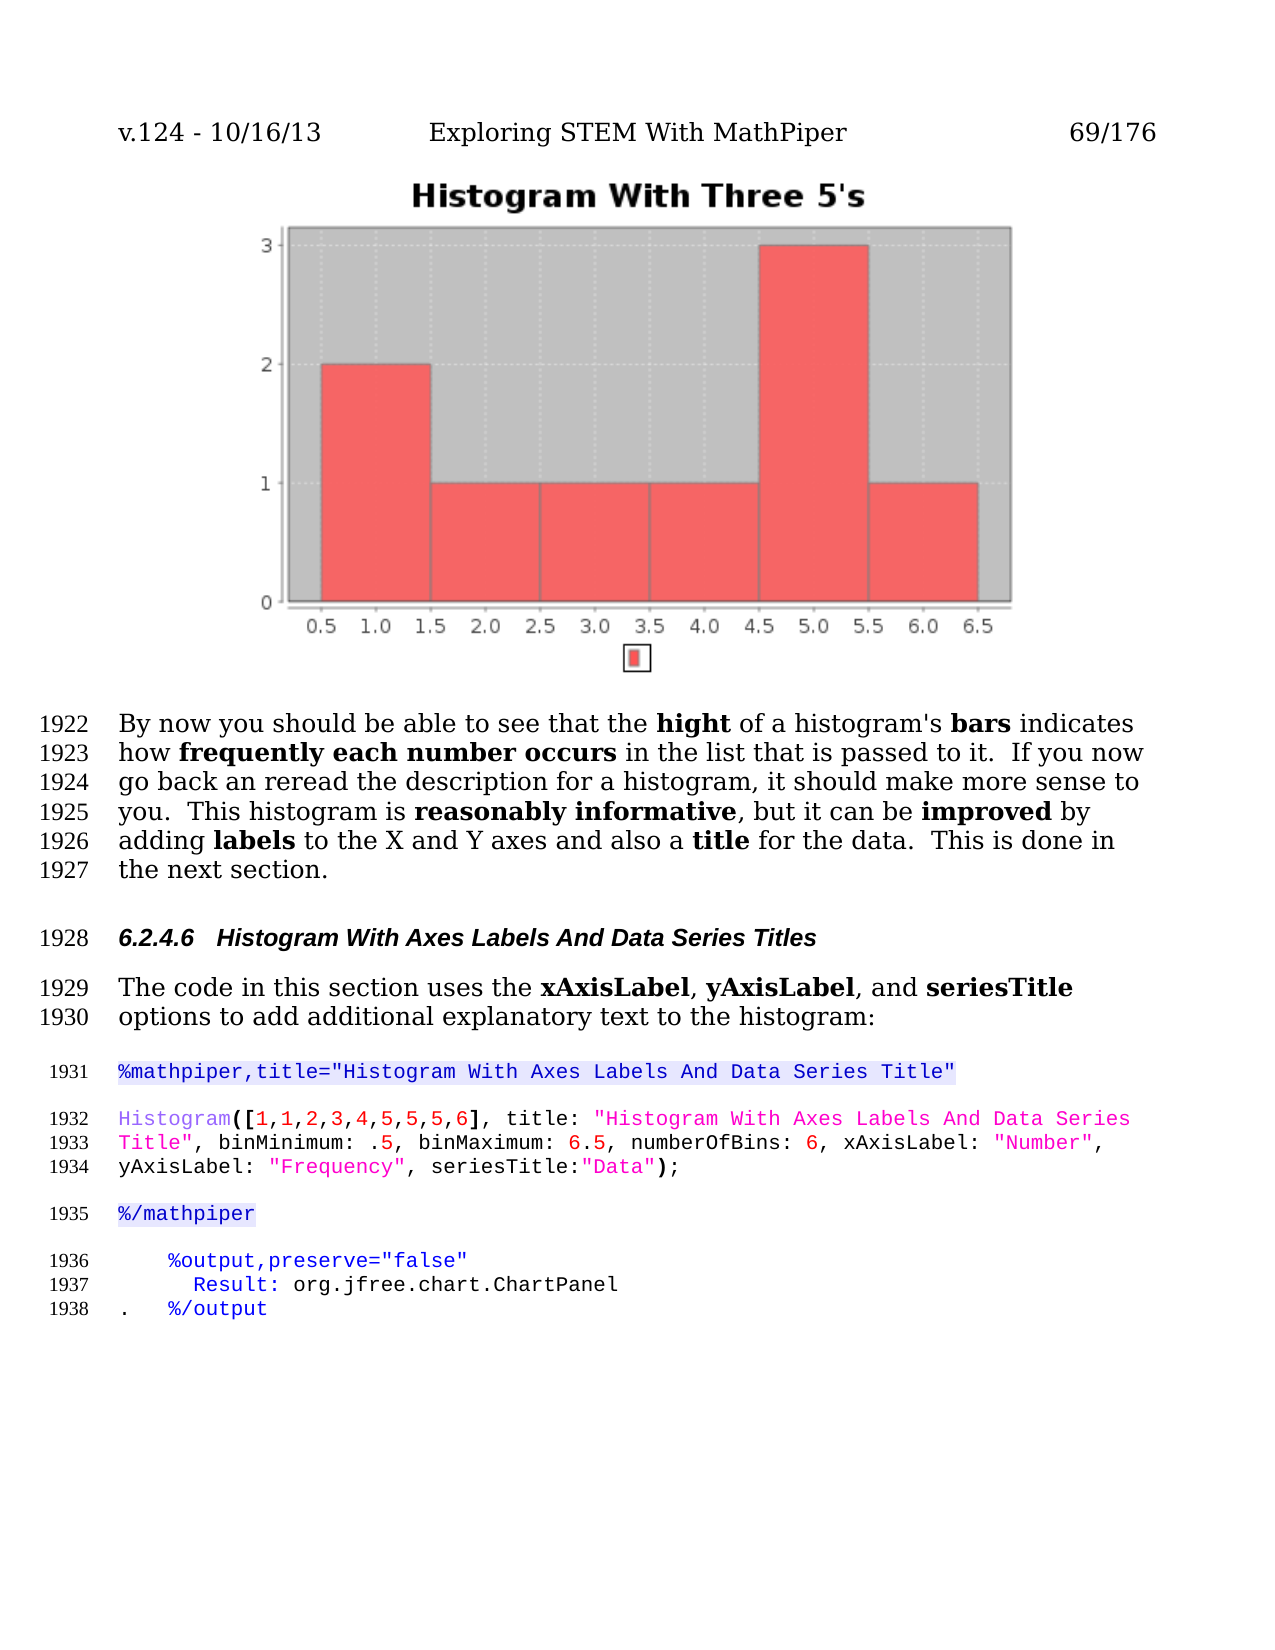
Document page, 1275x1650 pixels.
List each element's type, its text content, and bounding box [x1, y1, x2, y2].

picture [245, 176, 1030, 674]
text . %/output [118, 1298, 1157, 1321]
text %mathpiper,title="Histogram With Axes Labels And Data Series Title" [118, 1061, 1157, 1085]
text Result: org.jfree.chart.ChartPanel [118, 1274, 1157, 1298]
text The code in this section uses the xAxisLabel, yAxisLabel, and seriesTitle options to add additional explanatory text to the histogram: [118, 973, 1157, 1031]
text Histogram([1,1,2,3,4,5,5,5,6], title: "Histogram With Axes Labels And Data Series Title", binMinimum: .5, binMaximum: 6.5, numberOfBins: 6, xAxisLabel: "Number", yAxisLabel: "Frequency", seriesTitle:"Data"); [118, 1108, 1157, 1179]
text %/mathpiper [118, 1203, 1157, 1227]
text By now you should be able to see that the hight of a histogram's bars indicates how frequently each number occurs in the list that is passed to it. If you now go back an reread the description for a histogram, it should make more sense to you. This histogram is reasonably informative, but it can be improved by adding labels to the X and Y axes and also a title for the data. This is done in the next section. [118, 708, 1157, 884]
subtitle Histogram With Axes Labels And Data Series Titles [118, 923, 1157, 952]
text %output,preserve="false" [118, 1250, 1157, 1274]
